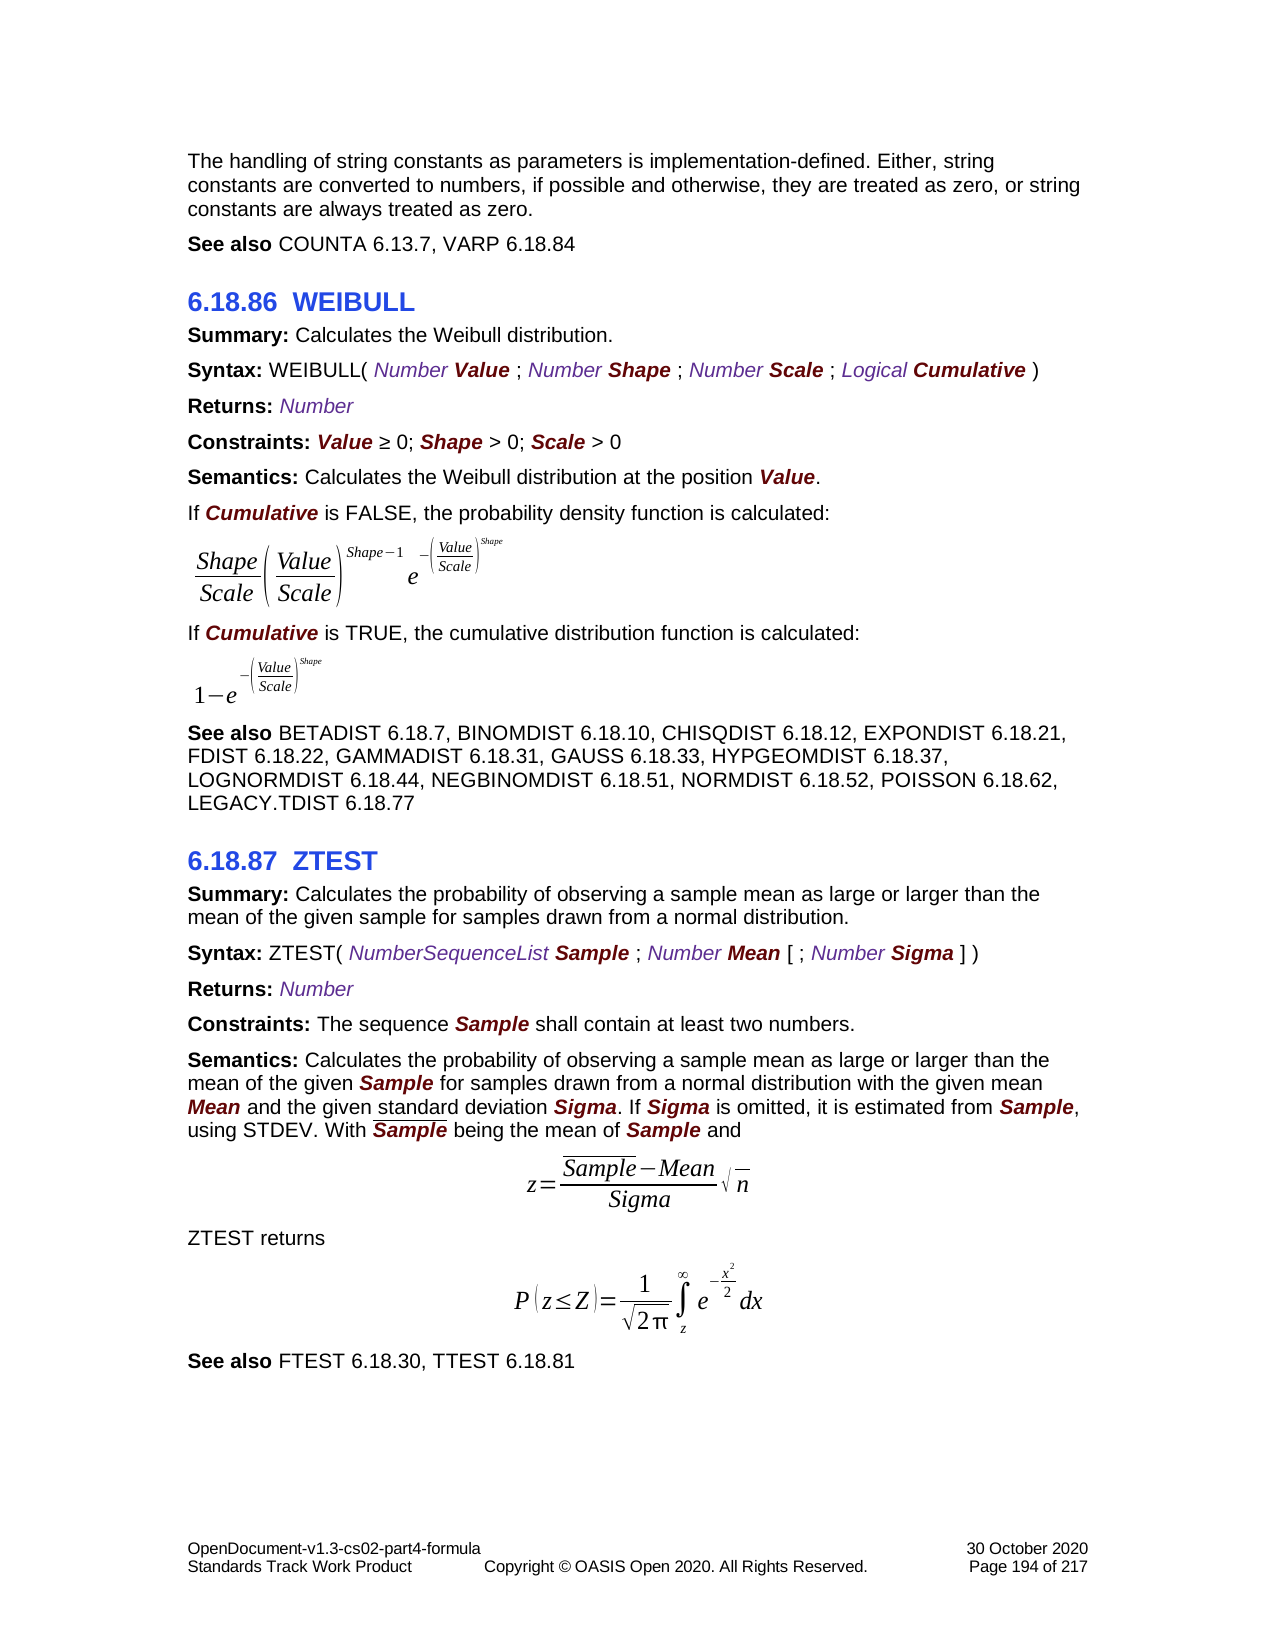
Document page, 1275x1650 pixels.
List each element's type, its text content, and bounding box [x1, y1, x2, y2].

text Summary: Calculates the Weibull distribution. [187, 323, 1088, 347]
text If Cumulative is TRUE, the cumulative distribution function is calculated: [187, 621, 1088, 645]
text Returns: Number [187, 394, 1088, 418]
text Returns: Number [187, 977, 1088, 1001]
text The handling of string constants as parameters is implementation-defined. Either, string constants are converted to numbers, if possible and otherwise, they are treated as zero, or string constants are always treated as zero. [187, 150, 1088, 221]
text See also FTEST 6.18.30, TTEST 6.18.81 [187, 1349, 1088, 1373]
text ZTEST returns [187, 1226, 1088, 1249]
text See also BETADIST 6.18.7, BINOMDIST 6.18.10, CHISQDIST 6.18.12, EXPONDIST 6.18.21, FDIST 6.18.22, GAMMADIST 6.18.31, GAUSS 6.18.33, HYPGEOMDIST 6.18.37, LOGNORMDIST 6.18.44, NEGBINOMDIST 6.18.51, NORMDIST 6.18.52, POISSON 6.18.62, LEGACY.TDIST 6.18.77 [187, 721, 1088, 815]
text Constraints: Value ≥ 0; Shape > 0; Scale > 0 [187, 430, 1088, 454]
text Semantics: Calculates the probability of observing a sample mean as large or larger than the mean of the given Sample for samples drawn from a normal distribution with the given mean Mean and the given standard deviation Sigma. If Sigma is omitted, it is estimated from Sample, using STDEV. With Sample being the mean of Sample and [187, 1048, 1088, 1142]
text Summary: Calculates the probability of observing a sample mean as large or larger than the mean of the given sample for samples drawn from a normal distribution. [187, 882, 1088, 929]
text Constraints: The sequence Sample shall contain at least two numbers. [187, 1013, 1088, 1036]
text Semantics: Calculates the Weibull distribution at the position Value. [187, 466, 1088, 489]
subtitle WEIBULL [187, 287, 1088, 317]
subtitle ZTEST [187, 846, 1088, 876]
text See also COUNTA 6.13.7, VARP 6.18.84 [187, 233, 1088, 256]
text Syntax: ZTEST( NumberSequenceList Sample ; Number Mean [ ; Number Sigma ] ) [187, 941, 1088, 965]
text Syntax: WEIBULL( Number Value ; Number Shape ; Number Scale ; Logical Cumulative ) [187, 359, 1088, 382]
text If Cumulative is FALSE, the probability density function is calculated: [187, 501, 1088, 525]
